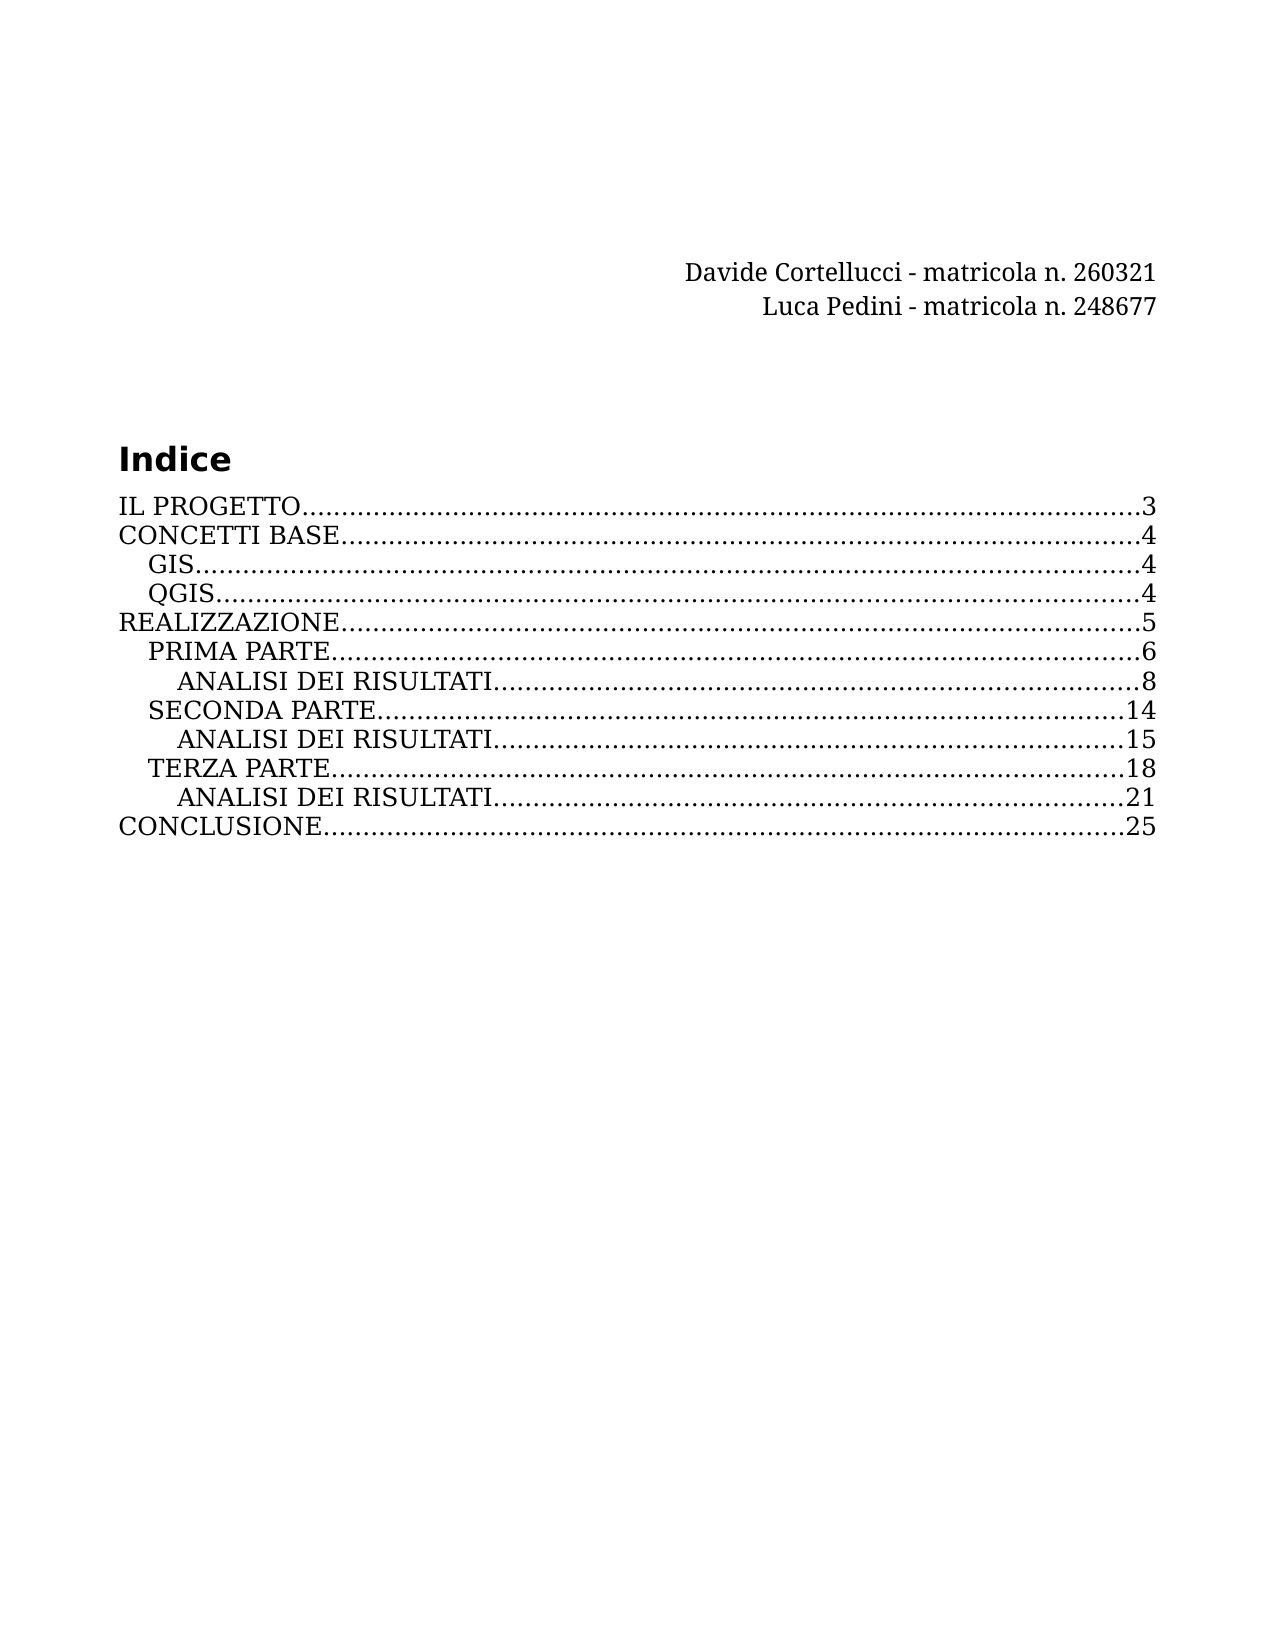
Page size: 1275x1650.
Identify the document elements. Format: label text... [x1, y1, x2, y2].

text QGIS 4 [148, 579, 1157, 608]
text ANALISI DEI RISULTATI 8 [177, 667, 1157, 696]
text REALIZZAZIONE 5 [118, 608, 1157, 637]
text CONCETTI BASE 4 [118, 521, 1157, 550]
subtitle Indice [118, 440, 1157, 479]
text Luca Pedini - matricola n. 248677 [118, 288, 1157, 322]
text CONCLUSIONE 25 [118, 812, 1157, 842]
text IL PROGETTO 3 [118, 492, 1157, 521]
text SECONDA PARTE 14 [148, 696, 1157, 725]
text ANALISI DEI RISULTATI 21 [177, 783, 1157, 812]
text GIS 4 [148, 550, 1157, 579]
text Davide Cortellucci - matricola n. 260321 [118, 254, 1157, 288]
text PRIMA PARTE 6 [148, 637, 1157, 667]
text ANALISI DEI RISULTATI 15 [177, 725, 1157, 754]
text TERZA PARTE 18 [148, 754, 1157, 783]
